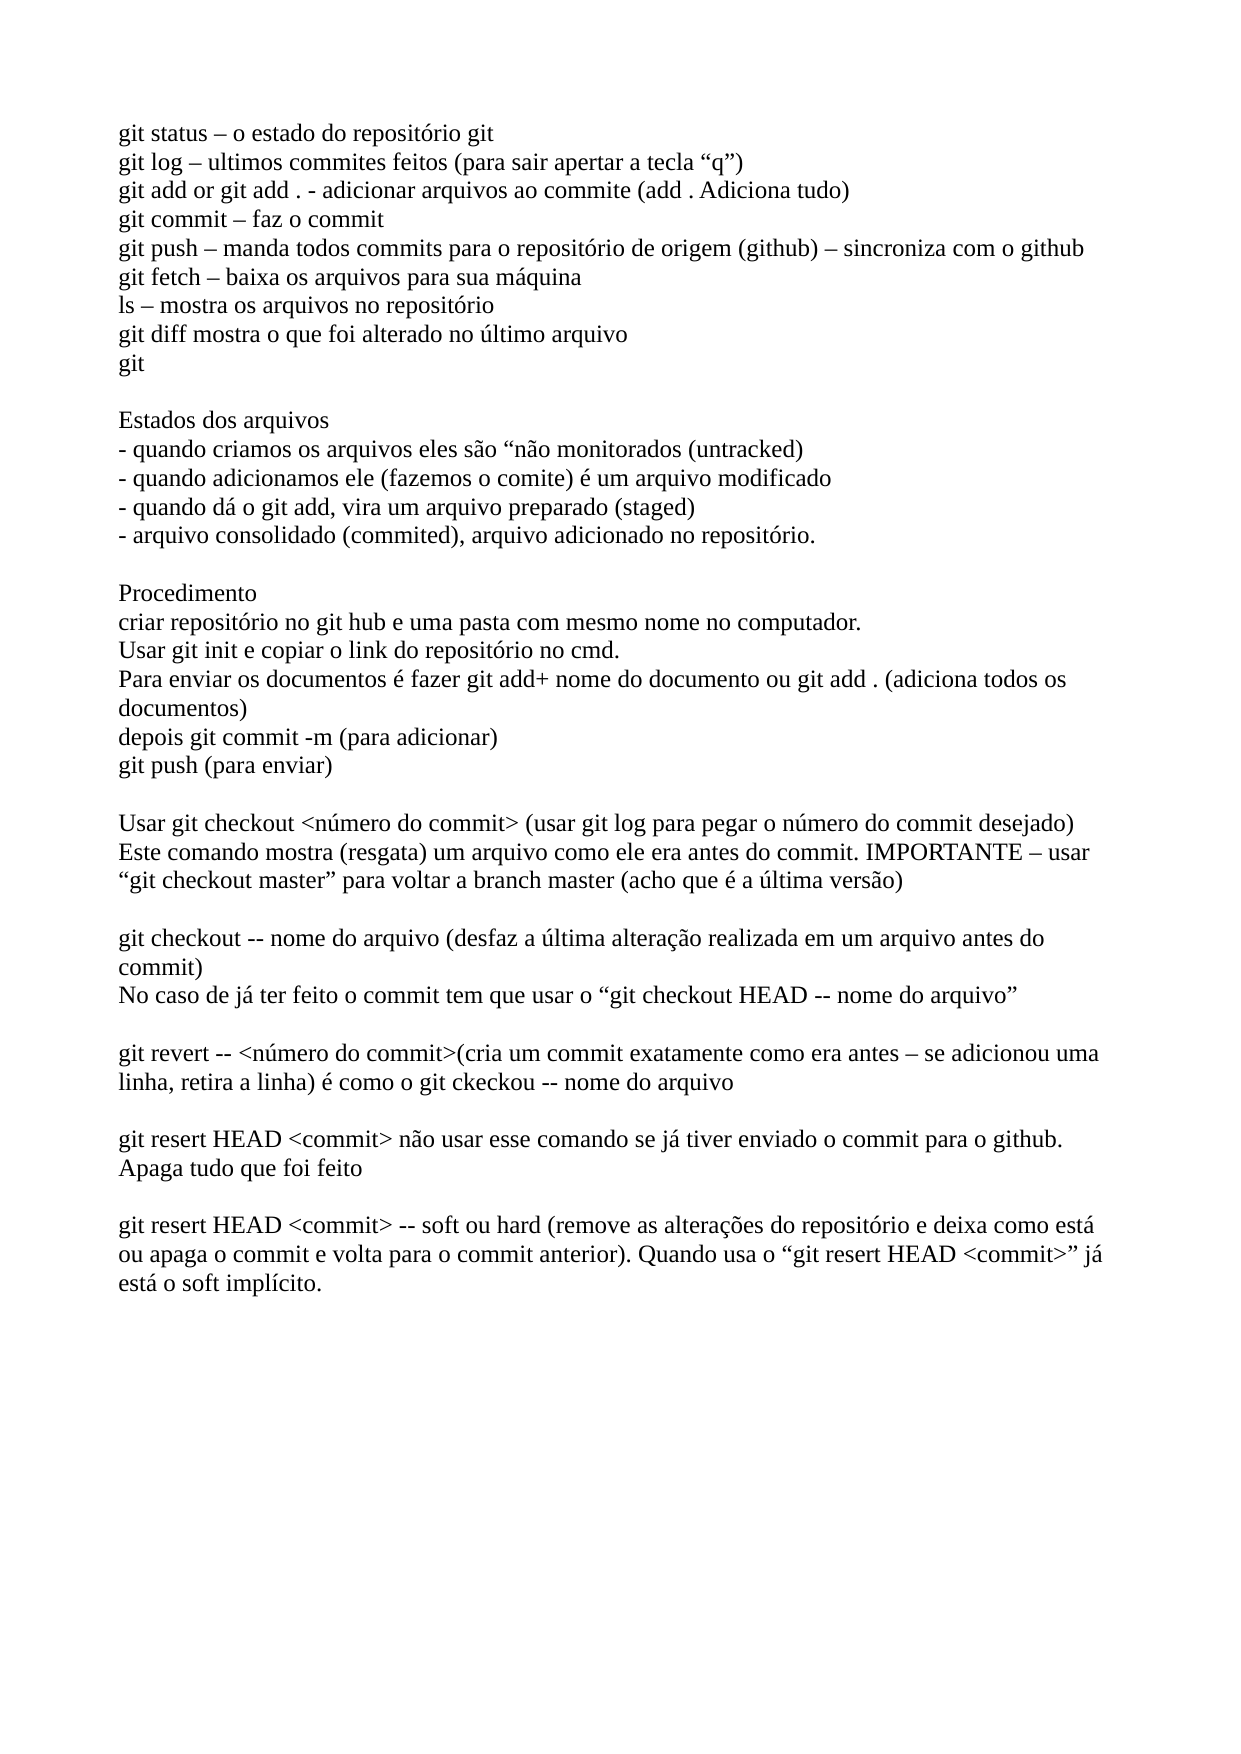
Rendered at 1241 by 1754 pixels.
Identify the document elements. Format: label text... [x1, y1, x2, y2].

text git revert -- <número do commit>(cria um commit exatamente como era antes – se adicionou uma linha, retira a linha) é como o git ckeckou -- nome do arquivo [118, 1038, 1122, 1096]
text Para enviar os documentos é fazer git add+ nome do documento ou git add . (adiciona todos os documentos) [118, 664, 1122, 722]
text git status – o estado do repositório git [118, 118, 1122, 147]
text - quando dá o git add, vira um arquivo preparado (staged) [118, 492, 1122, 521]
text criar repositório no git hub e uma pasta com mesmo nome no computador. [118, 607, 1122, 636]
text - quando criamos os arquivos eles são “não monitorados (untracked) [118, 434, 1122, 463]
text ls – mostra os arquivos no repositório [118, 291, 1122, 319]
text git checkout -- nome do arquivo (desfaz a última alteração realizada em um arquivo antes do commit) [118, 923, 1122, 981]
text git push – manda todos commits para o repositório de origem (github) – sincroniza com o github [118, 233, 1122, 262]
text git commit – faz o commit [118, 204, 1122, 233]
text git resert HEAD <commit> -- soft ou hard (remove as alterações do repositório e deixa como está ou apaga o commit e volta para o commit anterior). Quando usa o “git resert HEAD <commit>” já está o soft implícito. [118, 1211, 1122, 1297]
text git resert HEAD <commit> não usar esse comando se já tiver enviado o commit para o github. Apaga tudo que foi feito [118, 1124, 1122, 1182]
text Este comando mostra (resgata) um arquivo como ele era antes do commit. IMPORTANTE – usar “git checkout master” para voltar a branch master (acho que é a última versão) [118, 837, 1122, 894]
text depois git commit -m (para adicionar) [118, 722, 1122, 751]
text git [118, 348, 1122, 377]
text No caso de já ter feito o commit tem que usar o “git checkout HEAD -- nome do arquivo” [118, 981, 1122, 1009]
text Estados dos arquivos [118, 406, 1122, 434]
text git fetch – baixa os arquivos para sua máquina [118, 262, 1122, 291]
text - arquivo consolidado (commited), arquivo adicionado no repositório. [118, 521, 1122, 549]
text Usar git checkout <número do commit> (usar git log para pegar o número do commit desejado) [118, 808, 1122, 837]
text git push (para enviar) [118, 751, 1122, 779]
text git log – ultimos commites feitos (para sair apertar a tecla “q”) [118, 147, 1122, 176]
text Usar git init e copiar o link do repositório no cmd. [118, 636, 1122, 664]
text - quando adicionamos ele (fazemos o comite) é um arquivo modificado [118, 463, 1122, 492]
text Procedimento [118, 578, 1122, 607]
text git diff mostra o que foi alterado no último arquivo [118, 319, 1122, 348]
text git add or git add . - adicionar arquivos ao commite (add . Adiciona tudo) [118, 176, 1122, 204]
